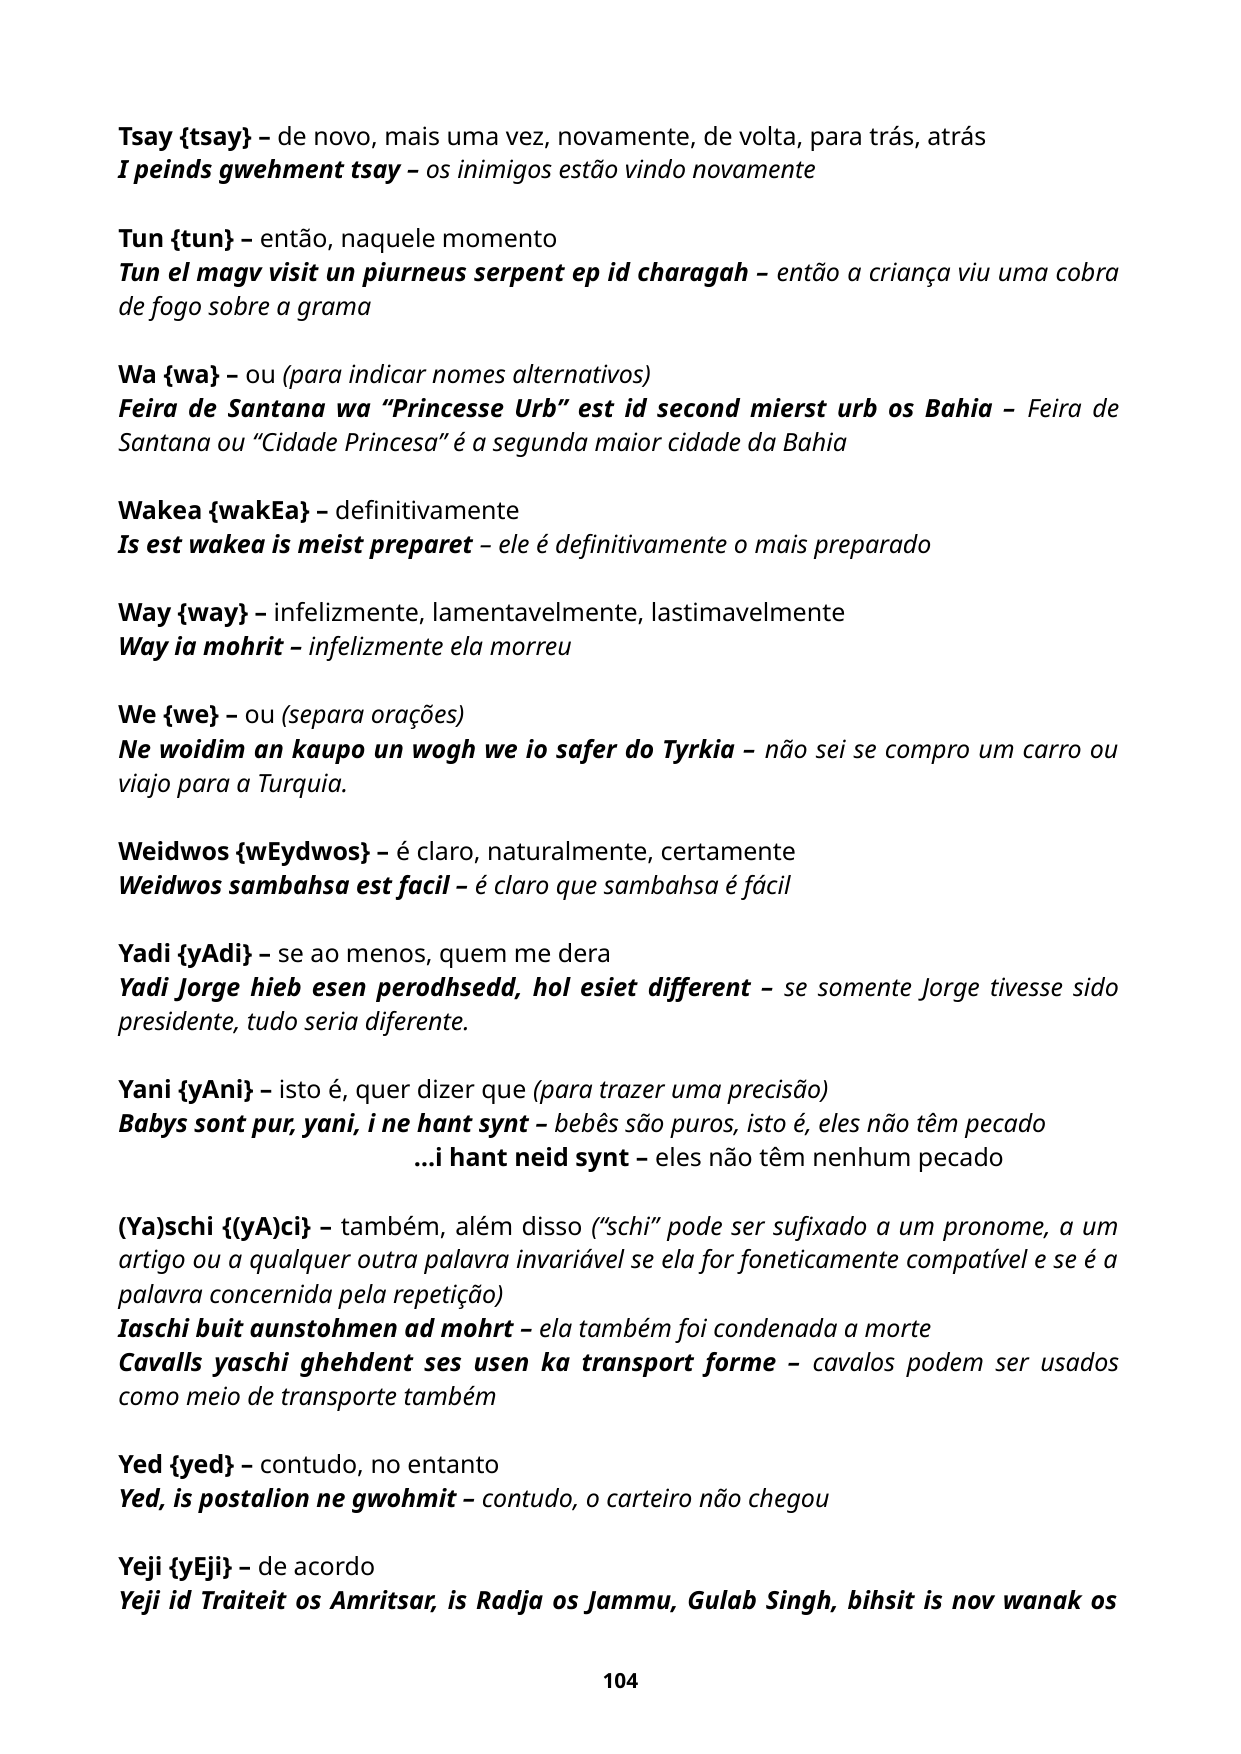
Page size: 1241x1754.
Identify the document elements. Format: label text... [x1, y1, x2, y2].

text Cavalls yaschi ghehdent ses usen ka transport forme – cavalos podem ser usados como meio de transporte também [118, 1344, 1122, 1412]
text Tun el magv visit un piurneus serpent ep id charagah – então a criança viu uma cobra de fogo sobre a grama [118, 254, 1122, 322]
text Weidwos sambahsa est facil – é claro que sambahsa é fácil [118, 867, 1122, 902]
text Ne woidim an kaupo un wogh we io safer do Tyrkia – não sei se compro um carro ou viajo para a Turquia. [118, 731, 1122, 799]
text Way {way} – infelizmente, lamentavelmente, lastimavelmente [118, 595, 1122, 629]
text Yadi {yAdi} – se ao menos, quem me dera [118, 936, 1122, 970]
text …i hant neid synt – eles não têm nenhum pecado [118, 1140, 1122, 1174]
text Wakea {wakEa} – definitivamente [118, 493, 1122, 527]
text Yani {yAni} – isto é, quer dizer que (para trazer uma precisão) [118, 1072, 1122, 1106]
text Tun {tun} – então, naquele momento [118, 220, 1122, 254]
text I peinds gwehment tsay – os inimigos estão vindo novamente [118, 152, 1122, 186]
text Yeji {yEji} – de acordo [118, 1549, 1122, 1583]
text We {we} – ou (separa orações) [118, 697, 1122, 731]
text Iaschi buit aunstohmen ad mohrt – ela também foi condenada a morte [118, 1310, 1122, 1344]
text Feira de Santana wa “Princesse Urb” est id second mierst urb os Bahia – Feira de Santana ou “Cidade Princesa” é a segunda maior cidade da Bahia [118, 391, 1122, 459]
text Yed {yed} – contudo, no entanto [118, 1447, 1122, 1481]
text Yed, is postalion ne gwohmit – contudo, o carteiro não chegou [118, 1481, 1122, 1515]
text Tsay {tsay} – de novo, mais uma vez, novamente, de volta, para trás, atrás [118, 118, 1122, 152]
text Weidwos {wEydwos} – é claro, naturalmente, certamente [118, 833, 1122, 867]
text Babys sont pur, yani, i ne hant synt – bebês são puros, isto é, eles não têm pecado [118, 1106, 1122, 1140]
text (Ya)schi {(yA)ci} – também, além disso (“schi” pode ser sufixado a um pronome, a um artigo ou a qualquer outra palavra invariável se ela for foneticamente compatível e se é a palavra concernida pela repetição) [118, 1208, 1122, 1310]
text Way ia mohrit – infelizmente ela morreu [118, 629, 1122, 663]
text Yadi Jorge hieb esen perodhsedd, hol esiet different – se somente Jorge tivesse sido presidente, tudo seria diferente. [118, 970, 1122, 1038]
text Yeji id Traiteit os Amritsar, is Radja os Jammu, Gulab Singh, bihsit is nov wanak os [118, 1583, 1122, 1617]
text Is est wakea is meist preparet – ele é definitivamente o mais preparado [118, 527, 1122, 561]
text Wa {wa} – ou (para indicar nomes alternativos) [118, 357, 1122, 391]
